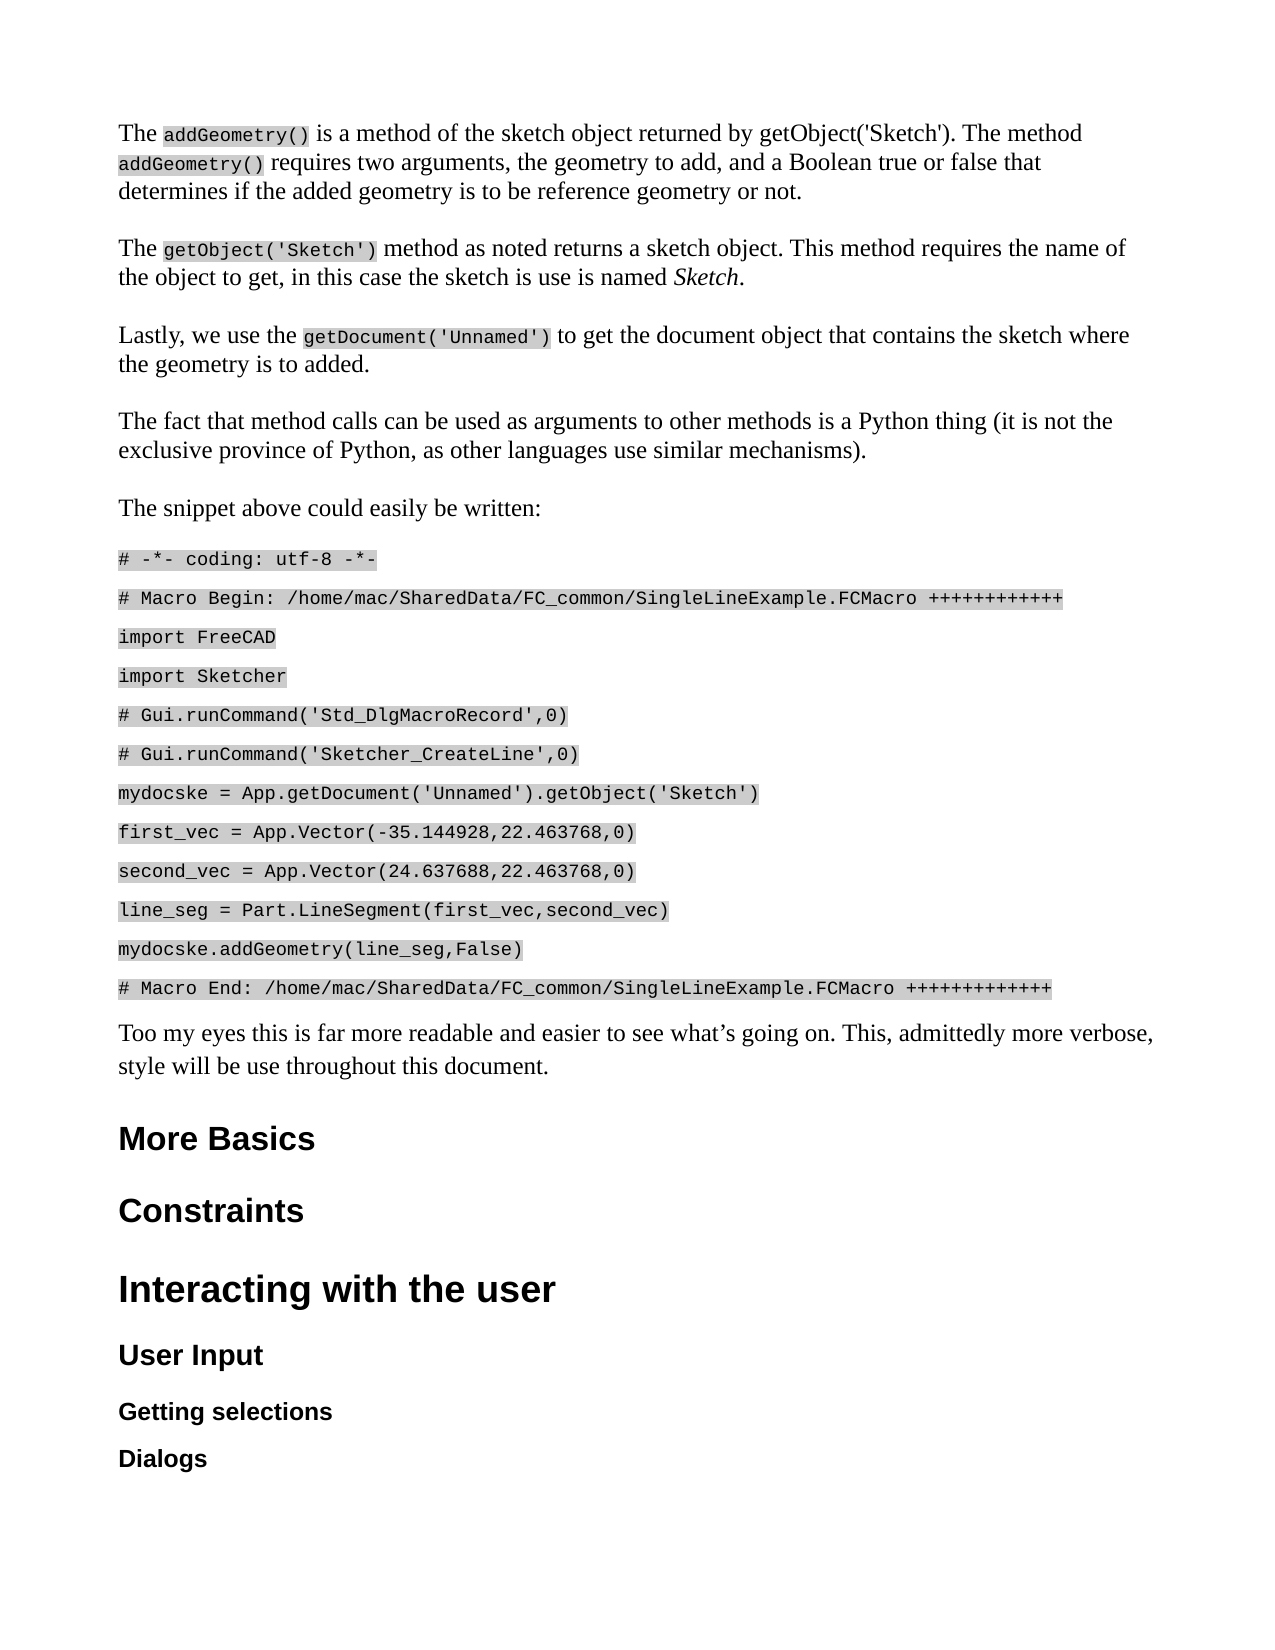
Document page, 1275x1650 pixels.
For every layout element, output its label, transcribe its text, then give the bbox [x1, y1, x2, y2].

text The getObject('Sketch') method as noted returns a sketch object. This method requires the name of the object to get, in this case the sketch is use is named Sketch. [118, 233, 1157, 291]
subtitle Getting selections [118, 1397, 1157, 1425]
text first_vec = App.Vector(-35.144928,22.463768,0) [118, 823, 1157, 844]
text The snippet above could easily be written: [118, 493, 1157, 521]
text Too my eyes this is far more readable and easier to see what’s going on. This, admittedly more verbose, style will be use throughout this document. [118, 1018, 1157, 1079]
text Lastly, we use the getDocument('Unnamed') to get the document object that contains the sketch where the geometry is to added. [118, 320, 1157, 378]
text mydocske.addGeometry(line_seg,False) [118, 940, 1157, 961]
text mydocske = App.getDocument('Unnamed').getObject('Sketch') [118, 784, 1157, 805]
text # -*- coding: utf-8 -*- [118, 550, 1157, 571]
text The fact that method calls can be used as arguments to other methods is a Python thing (it is not the exclusive province of Python, as other languages use similar mechanisms). [118, 406, 1157, 464]
text second_vec = App.Vector(24.637688,22.463768,0) [118, 862, 1157, 883]
subtitle Constraints [118, 1191, 1157, 1230]
text line_seg = Part.LineSegment(first_vec,second_vec) [118, 901, 1157, 922]
subtitle Dialogs [118, 1444, 1157, 1473]
subtitle More Basics [118, 1119, 1157, 1158]
text import Sketcher [118, 667, 1157, 688]
text The addGeometry() is a method of the sketch object returned by getObject('Sketch'). The method addGeometry() requires two arguments, the geometry to add, and a Boolean true or false that determines if the added geometry is to be reference geometry or not. [118, 118, 1157, 205]
text # Gui.runCommand('Std_DlgMacroRecord',0) [118, 706, 1157, 727]
text # Gui.runCommand('Sketcher_CreateLine',0) [118, 745, 1157, 766]
subtitle User Input [118, 1338, 1157, 1372]
text # Macro End: /home/mac/SharedData/FC_common/SingleLineExample.FCMacro +++++++++++++ [118, 979, 1157, 1000]
text import FreeCAD [118, 628, 1157, 649]
subtitle Interacting with the user [118, 1267, 1157, 1311]
text # Macro Begin: /home/mac/SharedData/FC_common/SingleLineExample.FCMacro ++++++++++++ [118, 589, 1157, 610]
